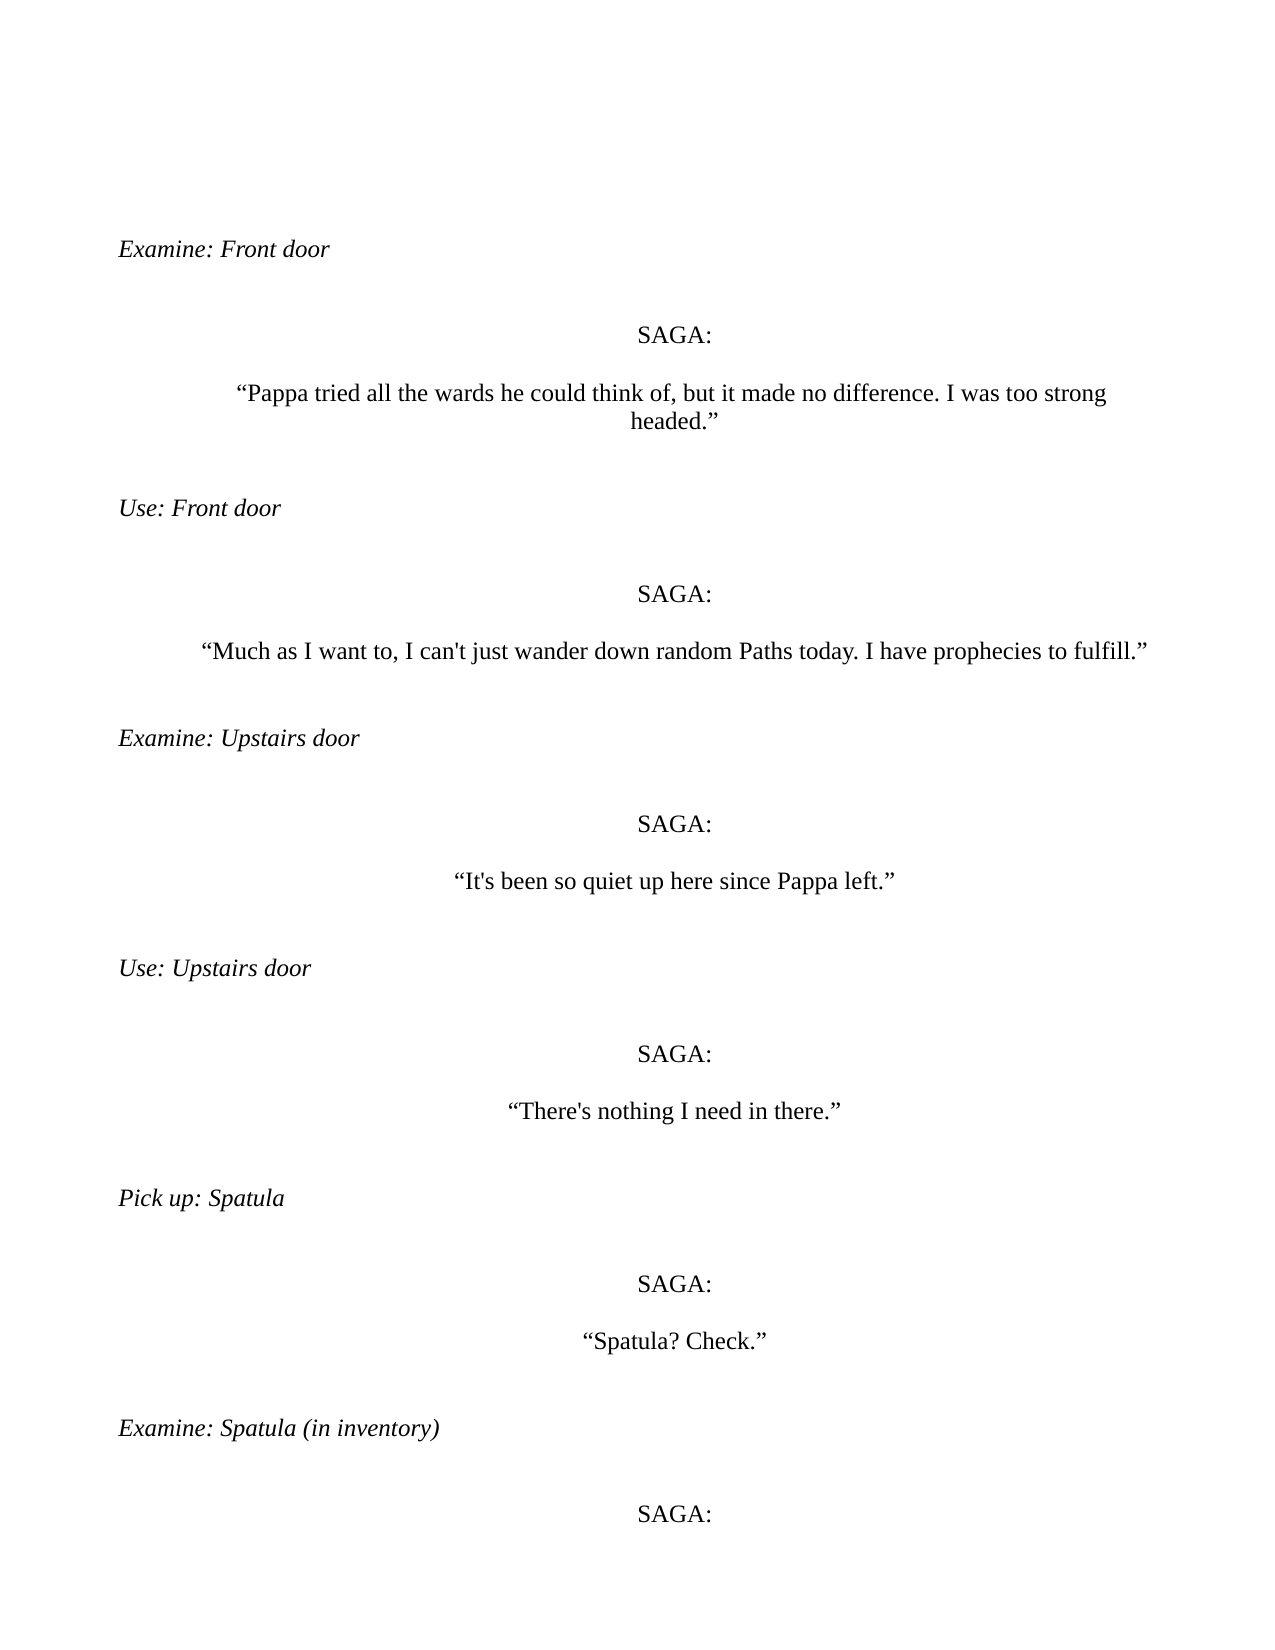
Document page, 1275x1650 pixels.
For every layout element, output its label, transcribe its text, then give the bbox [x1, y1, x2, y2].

text Examine: Upstairs door [118, 723, 1157, 751]
text “Spatula? Check.” [118, 1326, 1157, 1355]
text Use: Front door [118, 493, 1157, 521]
text Pick up: Spatula [118, 1183, 1157, 1211]
text SAGA: [118, 320, 1157, 349]
text SAGA: [118, 1499, 1157, 1528]
text “It's been so quiet up here since Pappa left.” [118, 866, 1157, 895]
text “Pappa tried all the wards he could think of, but it made no difference. I was too strong headed.” [118, 378, 1157, 435]
text “There's nothing I need in there.” [118, 1096, 1157, 1125]
text Use: Upstairs door [118, 953, 1157, 981]
text Examine: Spatula (in inventory) [118, 1413, 1157, 1441]
text SAGA: [118, 809, 1157, 838]
text Examine: Front door [118, 234, 1157, 263]
text SAGA: [118, 579, 1157, 608]
text SAGA: [118, 1039, 1157, 1068]
text SAGA: [118, 1269, 1157, 1298]
text “Much as I want to, I can't just wander down random Paths today. I have prophecies to fulfill.” [118, 636, 1157, 665]
